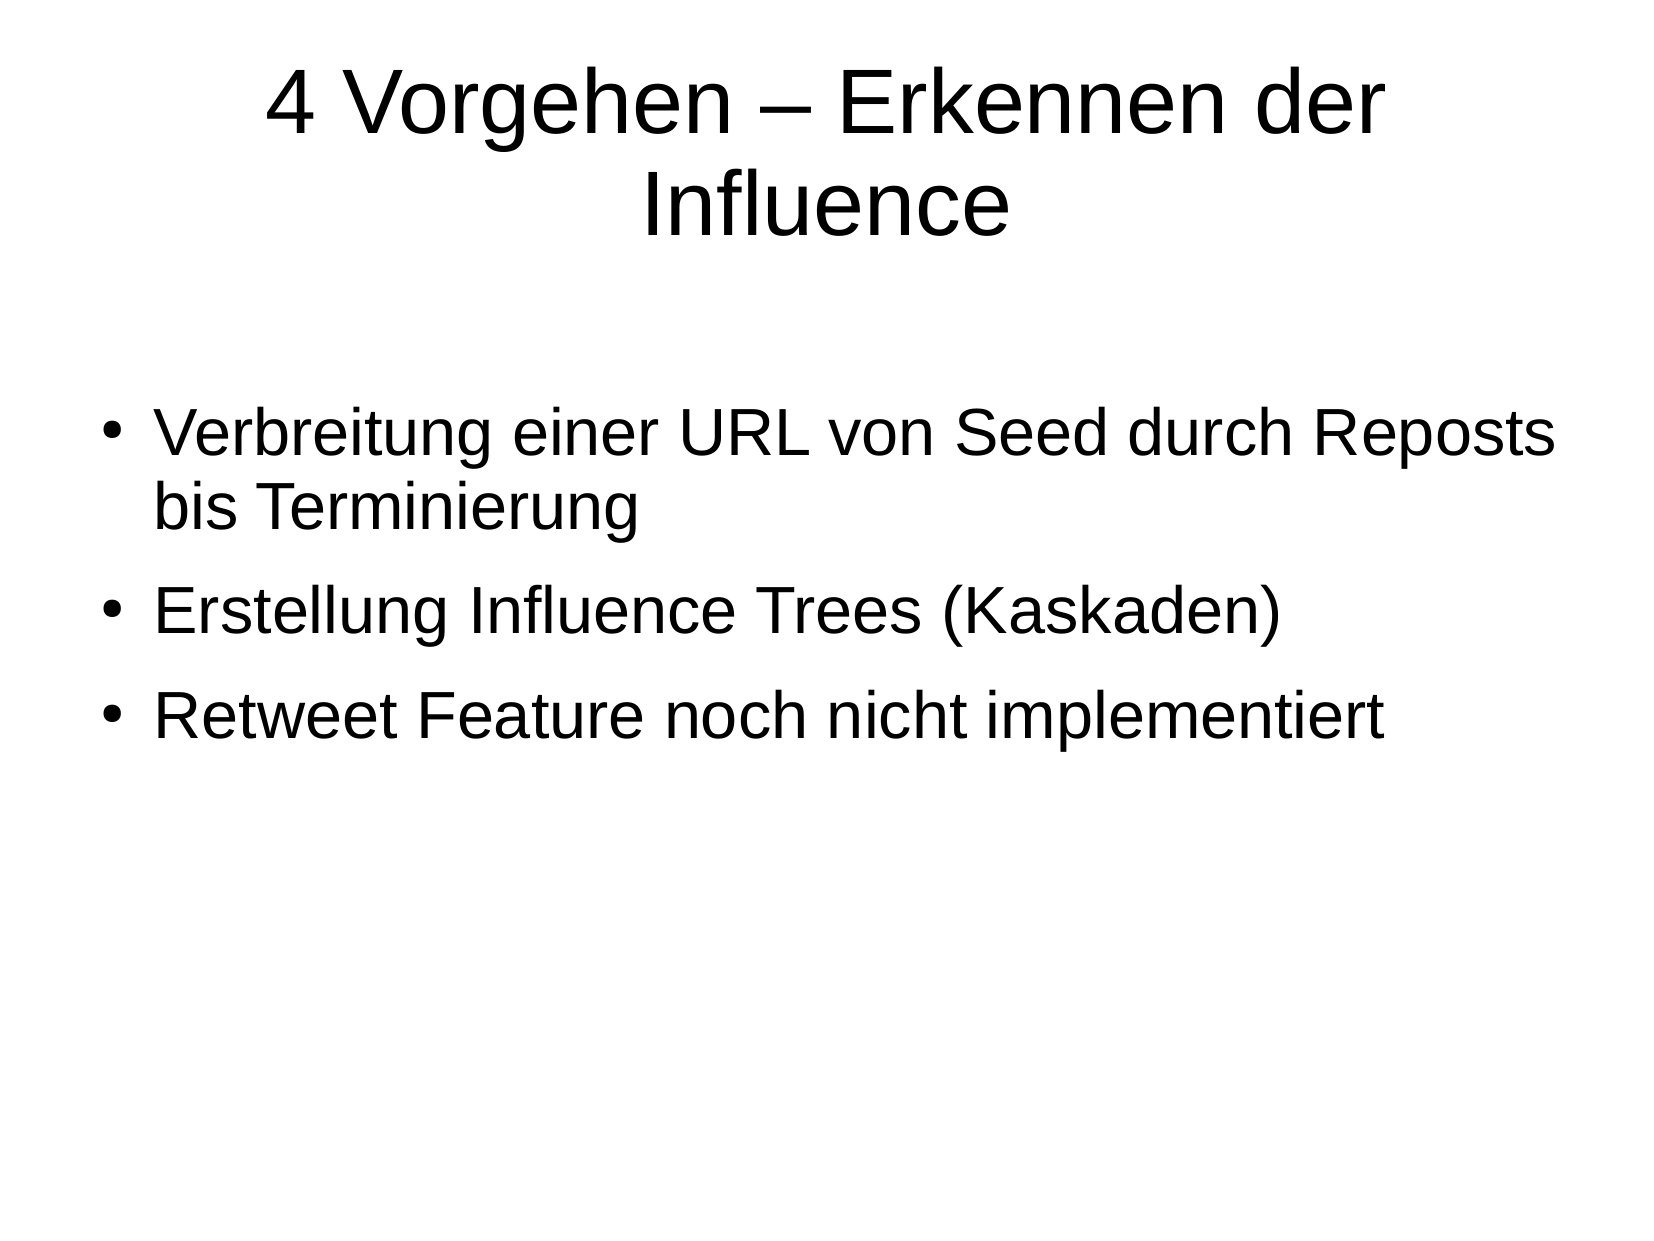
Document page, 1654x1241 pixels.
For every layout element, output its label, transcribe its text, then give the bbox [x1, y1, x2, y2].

title 4 Vorgehen – Erkennen der Influence [82, 49, 1571, 257]
list Verbreitung einer URL von Seed durch Reposts bis Terminierung Erstellung Influence Trees (Kaskaden) Retweet Feature noch nicht implementiert [82, 290, 1571, 1109]
